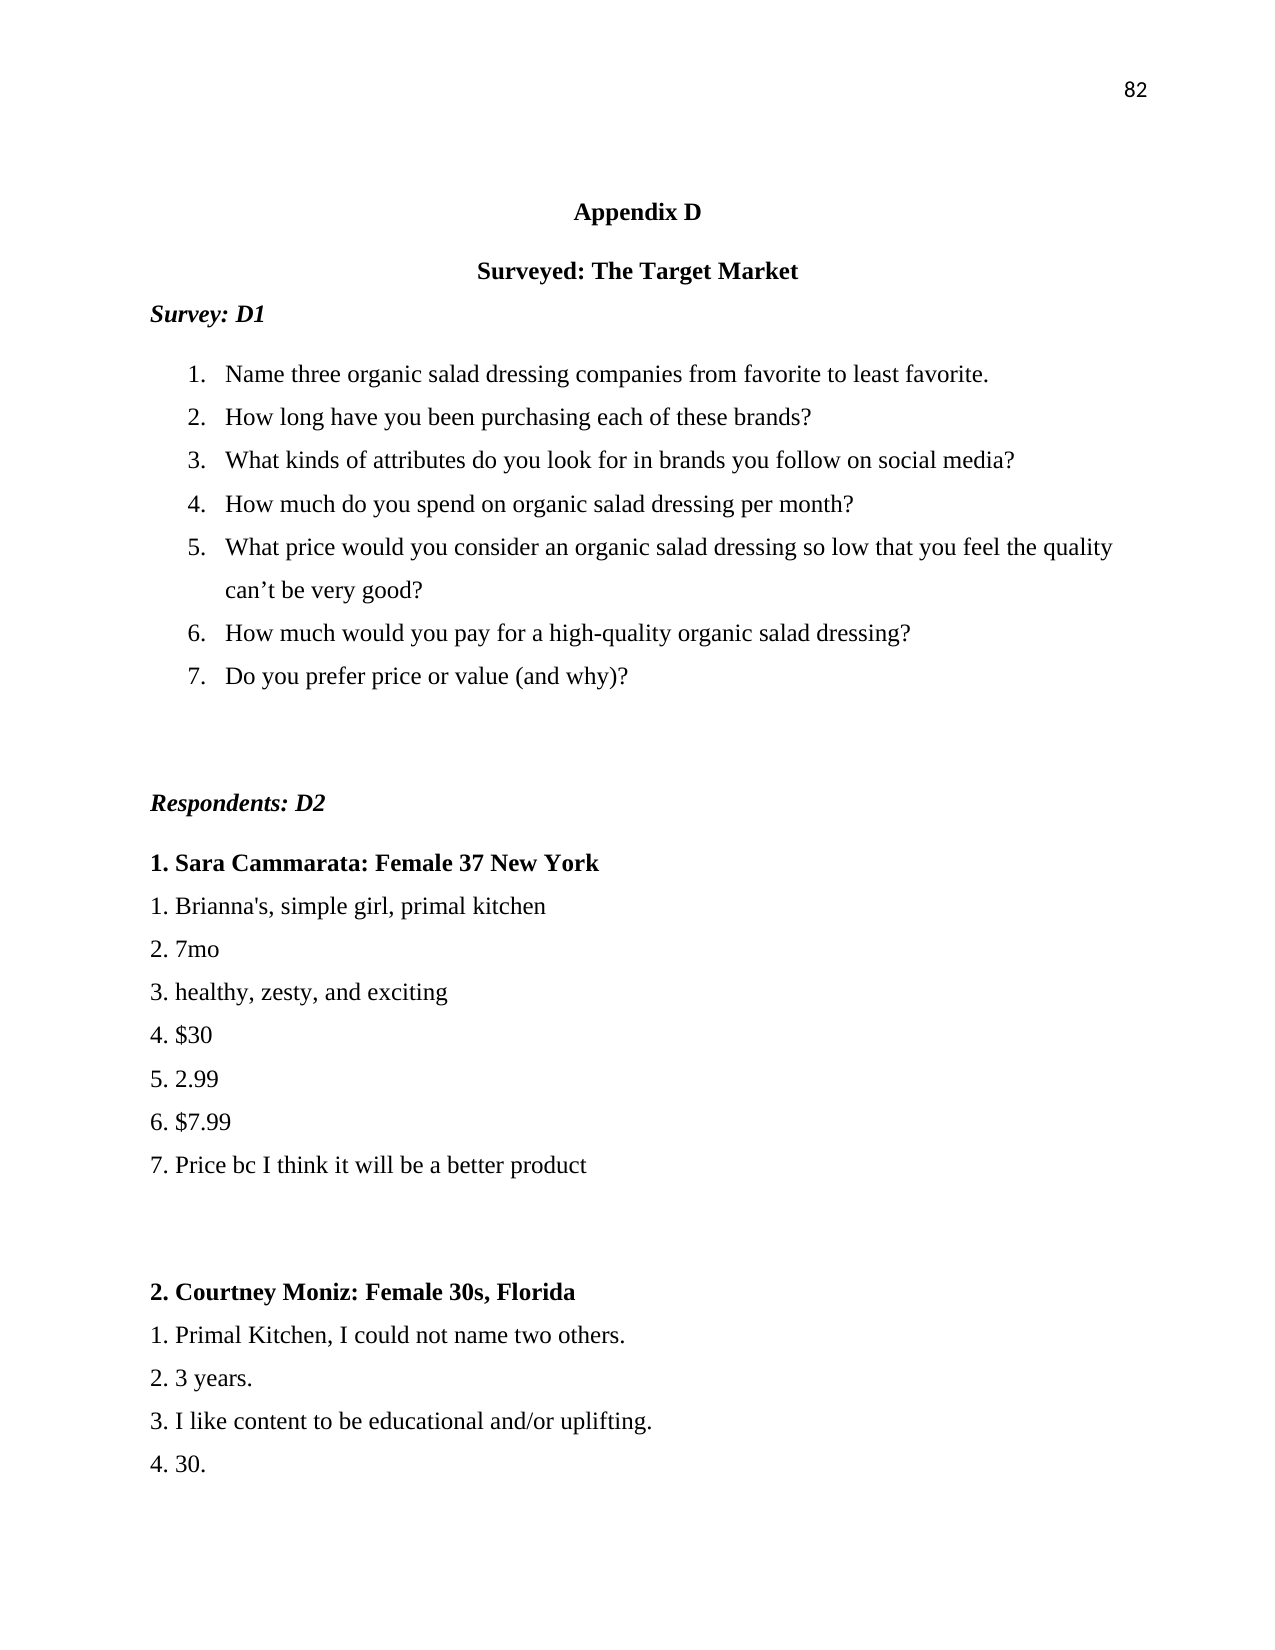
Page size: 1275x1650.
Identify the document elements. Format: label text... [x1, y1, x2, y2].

text 1. Sara Cammarata: Female 37 New York [150, 848, 1125, 877]
list What price would you consider an organic salad dressing so low that you feel the quality can’t be very good? [187, 532, 1125, 604]
list What kinds of attributes do you look for in brands you follow on social media? [187, 446, 1125, 474]
text 4. 30. [150, 1449, 1125, 1478]
text 1. Primal Kitchen, I could not name two others. [150, 1320, 1125, 1349]
text 7. Price bc I think it will be a better product [150, 1150, 1125, 1179]
text 2. 3 years. [150, 1363, 1125, 1392]
text 2. Courtney Moniz: Female 30s, Florida [150, 1277, 1125, 1306]
text 1. Brianna's, simple girl, primal kitchen [150, 891, 1125, 920]
text 2. 7mo [150, 934, 1125, 963]
list Name three organic salad dressing companies from favorite to least favorite. [187, 359, 1125, 388]
list Do you prefer price or value (and why)? [187, 661, 1125, 690]
text 3. I like content to be educational and/or uplifting. [150, 1406, 1125, 1435]
subtitle Appendix D [150, 197, 1125, 225]
list How long have you been purchasing each of these brands? [187, 402, 1125, 431]
text 3. healthy, zesty, and exciting [150, 977, 1125, 1006]
text 6. $7.99 [150, 1107, 1125, 1136]
text Surveyed: The Target Market [150, 256, 1125, 285]
list How much would you pay for a high-quality organic salad dressing? [187, 618, 1125, 647]
text 5. 2.99 [150, 1064, 1125, 1092]
subtitle Respondents: D2 [150, 788, 1125, 817]
subtitle Survey: D1 [150, 299, 1125, 328]
text 4. $30 [150, 1021, 1125, 1049]
list How much do you spend on organic salad dressing per month? [187, 489, 1125, 517]
